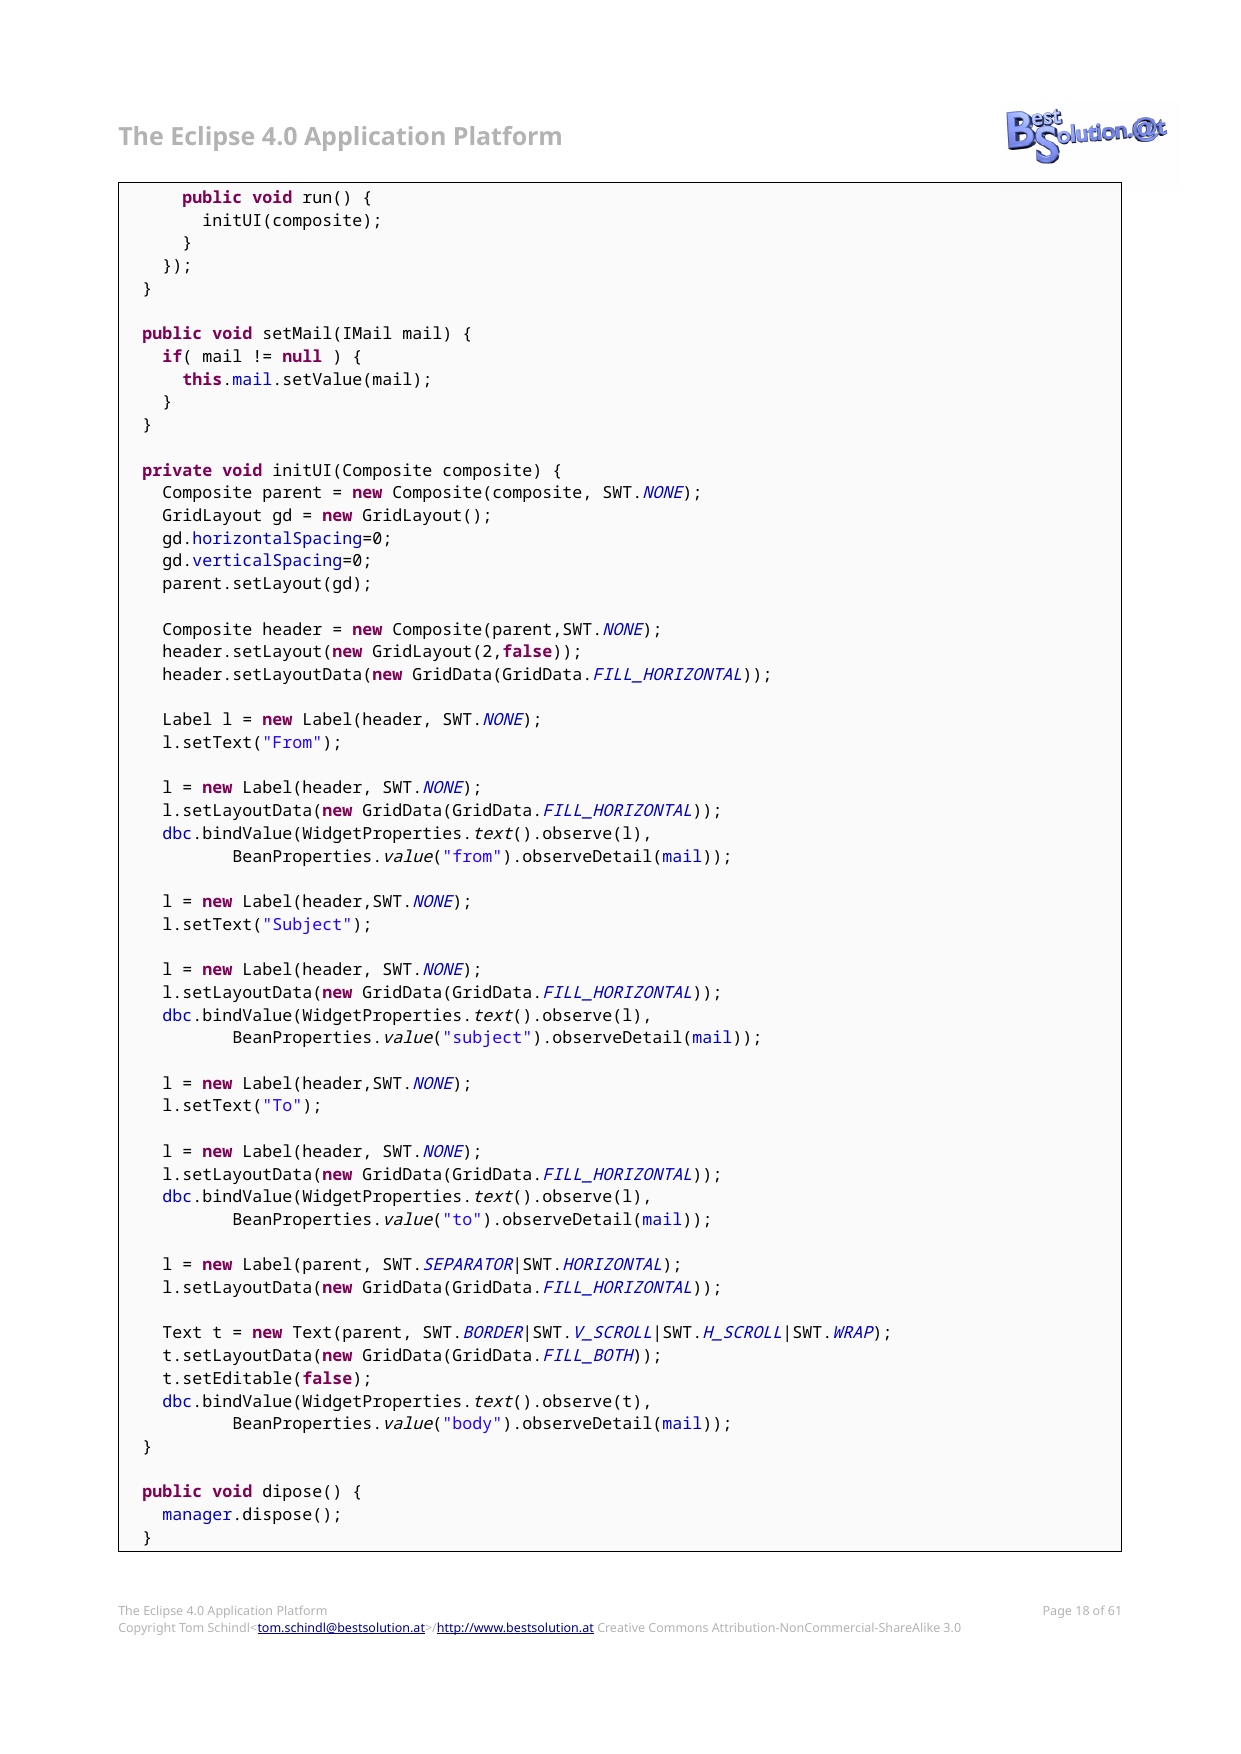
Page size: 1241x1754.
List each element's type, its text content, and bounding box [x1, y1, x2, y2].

text l.setLayoutData(new GridData(GridData.FILL_HORIZONTAL)); [119, 1272, 1121, 1294]
text l.setText("Subject"); [119, 908, 1121, 931]
text gd.verticalSpacing=0; [119, 545, 1121, 568]
text t.setLayoutData(new GridData(GridData.FILL_BOTH)); [119, 1340, 1121, 1362]
text public void run() { [119, 183, 1121, 204]
text l.setText("To"); [119, 1090, 1121, 1113]
text l = new Label(header, SWT.NONE); [119, 954, 1121, 976]
text l.setLayoutData(new GridData(GridData.FILL_HORIZONTAL)); [119, 1158, 1121, 1181]
text l = new Label(header,SWT.NONE); [119, 1067, 1121, 1090]
text l = new Label(header,SWT.NONE); [119, 886, 1121, 908]
picture [1002, 101, 1181, 191]
text dbc.bindValue(WidgetProperties.text().observe(l), [119, 1181, 1121, 1203]
text l.setText("From"); [119, 727, 1121, 749]
text } [119, 409, 1121, 431]
text t.setEditable(false); [119, 1362, 1121, 1385]
text l.setLayoutData(new GridData(GridData.FILL_HORIZONTAL)); [119, 795, 1121, 817]
text } public void dipose() { manager.dispose(); } [119, 1431, 1121, 1551]
text GridLayout gd = new GridLayout(); [119, 499, 1121, 522]
text initUI(composite); [119, 204, 1121, 227]
text dbc.bindValue(WidgetProperties.text().observe(l), [119, 817, 1121, 840]
text this.mail.setValue(mail); } [119, 363, 1121, 409]
text gd.horizontalSpacing=0; [119, 522, 1121, 545]
text BeanProperties.value("subject").observeDetail(mail)); [119, 1022, 1121, 1044]
text Composite header = new Composite(parent,SWT.NONE); [119, 613, 1121, 636]
text }); [119, 250, 1121, 272]
text header.setLayout(new GridLayout(2,false)); header.setLayoutData(new GridData(GridData.FILL_HORIZONTAL)); [119, 636, 1121, 681]
text l = new Label(parent, SWT.SEPARATOR|SWT.HORIZONTAL); [119, 1249, 1121, 1272]
text dbc.bindValue(WidgetProperties.text().observe(t), [119, 1385, 1121, 1408]
text private void initUI(Composite composite) { [119, 454, 1121, 477]
text l = new Label(header, SWT.NONE); [119, 772, 1121, 795]
text Label l = new Label(header, SWT.NONE); [119, 704, 1121, 727]
text BeanProperties.value("from").observeDetail(mail)); [119, 840, 1121, 863]
text parent.setLayout(gd); [119, 568, 1121, 590]
text } [119, 227, 1121, 250]
text Text t = new Text(parent, SWT.BORDER|SWT.V_SCROLL|SWT.H_SCROLL|SWT.WRAP); [119, 1317, 1121, 1340]
text Composite parent = new Composite(composite, SWT.NONE); [119, 477, 1121, 499]
text BeanProperties.value("to").observeDetail(mail)); [119, 1203, 1121, 1226]
text dbc.bindValue(WidgetProperties.text().observe(l), [119, 999, 1121, 1022]
text l.setLayoutData(new GridData(GridData.FILL_HORIZONTAL)); [119, 976, 1121, 999]
text l = new Label(header, SWT.NONE); [119, 1135, 1121, 1158]
text public void setMail(IMail mail) { if( mail != null ) { [119, 318, 1121, 363]
text } [119, 272, 1121, 295]
text BeanProperties.value("body").observeDetail(mail)); [119, 1408, 1121, 1431]
